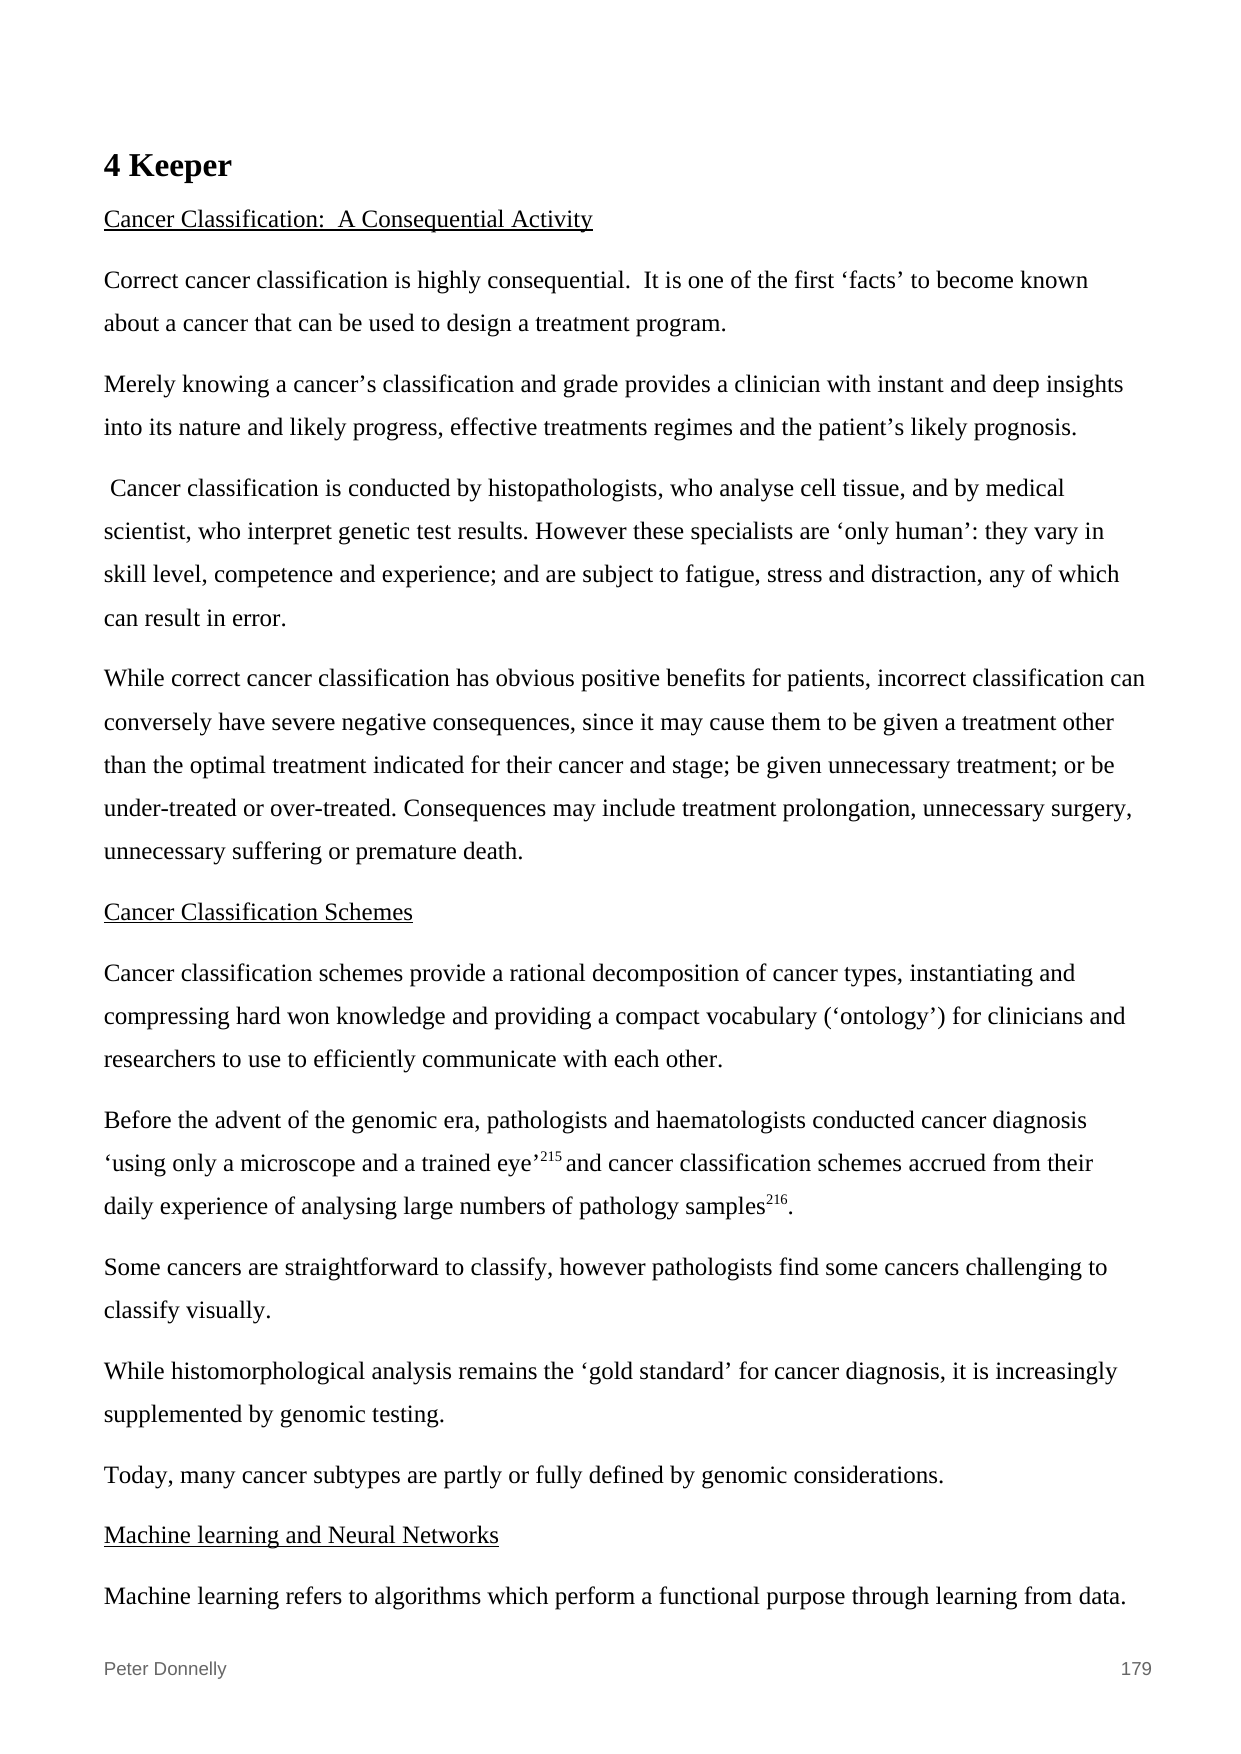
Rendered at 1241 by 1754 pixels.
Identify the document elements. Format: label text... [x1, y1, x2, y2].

text Cancer classification schemes provide a rational decomposition of cancer types, instantiating and compressing hard won knowledge and providing a compact vocabulary (‘ontology’) for clinicians and researchers to use to efficiently communicate with each other. [103, 958, 1146, 1073]
text Some cancers are straightforward to classify, however pathologists find some cancers challenging to classify visually. [103, 1252, 1146, 1324]
text While correct cancer classification has obvious positive benefits for patients, incorrect classification can conversely have severe negative consequences, since it may cause them to be given a treatment other than the optimal treatment indicated for their cancer and stage; be given unnecessary treatment; or be under-treated or over-treated. Consequences may include treatment prolongation, unnecessary surgery, unnecessary suffering or premature death. [103, 663, 1146, 865]
text Merely knowing a cancer’s classification and grade provides a clinician with instant and deep insights into its nature and likely progress, effective treatments regimes and the patient’s likely prognosis. [103, 369, 1146, 441]
text Correct cancer classification is highly consequential. It is one of the first ‘facts’ to become known about a cancer that can be used to design a treatment program. [103, 265, 1146, 337]
text Before the advent of the genomic era, pathologists and haematologists conducted cancer diagnosis ‘using only a microscope and a trained eye’ and cancer classification schemes accrued from their daily experience of analysing large numbers of pathology samples. [103, 1105, 1146, 1220]
subtitle Keeper [103, 145, 1146, 183]
text Machine learning and Neural Networks [103, 1521, 1146, 1549]
text Today, many cancer subtypes are partly or fully defined by genomic considerations. [103, 1460, 1146, 1488]
text Machine learning refers to algorithms which perform a functional purpose through learning from data. [103, 1581, 1146, 1610]
text Cancer Classification Schemes [103, 897, 1146, 926]
text Cancer Classification: A Consequential Activity [103, 204, 1146, 233]
text Cancer classification is conducted by histopathologists, who analyse cell tissue, and by medical scientist, who interpret genetic test results. However these specialists are ‘only human’: they vary in skill level, competence and experience; and are subject to fatigue, stress and distraction, any of which can result in error. [103, 473, 1146, 631]
text While histomorphological analysis remains the ‘gold standard’ for cancer diagnosis, it is increasingly supplemented by genomic testing. [103, 1356, 1146, 1428]
